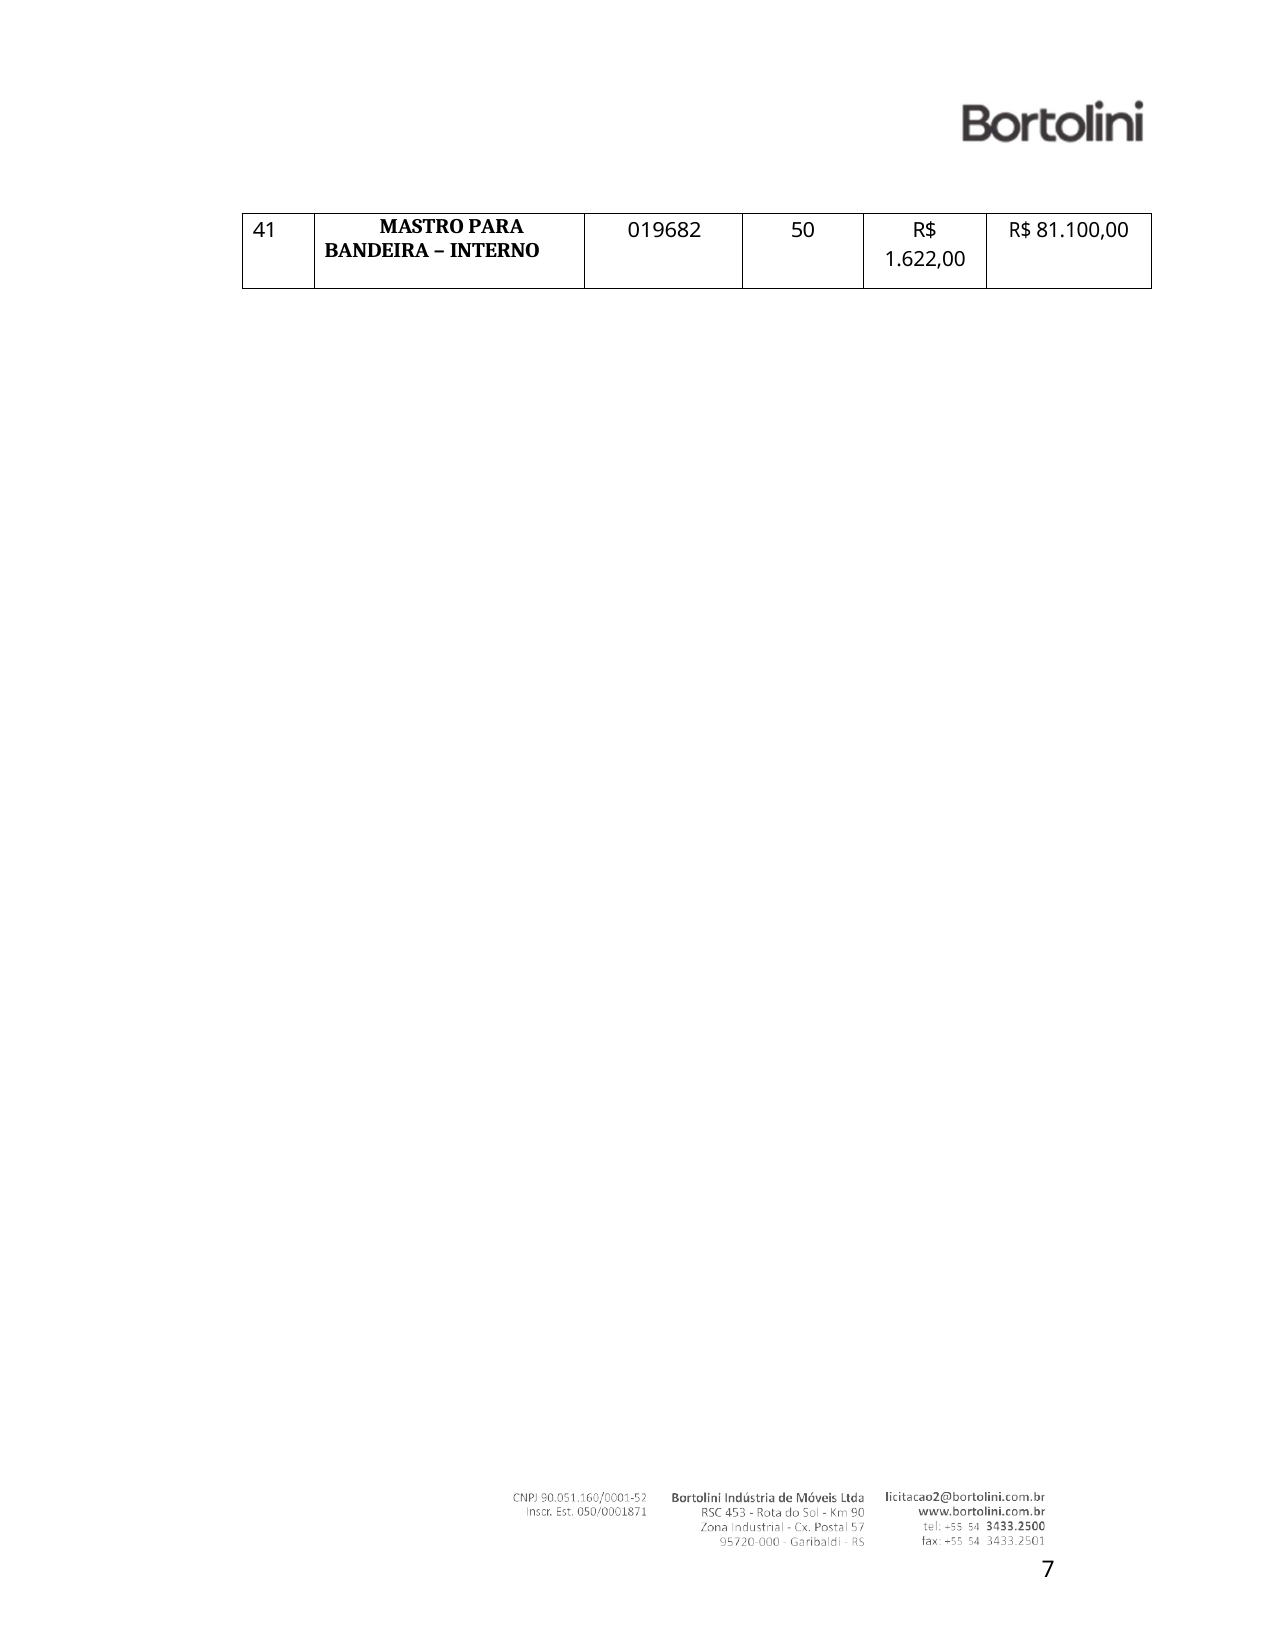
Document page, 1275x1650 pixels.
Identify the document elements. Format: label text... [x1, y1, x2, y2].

table_cell 41 [243, 214, 314, 288]
table_cell R$ 1.622,00 [864, 214, 986, 288]
table_cell R$ 81.100,00 [987, 214, 1151, 288]
table_cell 019682 [585, 214, 742, 288]
table_cell MASTRO PARA BANDEIRA – INTERNO [315, 214, 584, 288]
table_cell 50 [743, 214, 863, 288]
